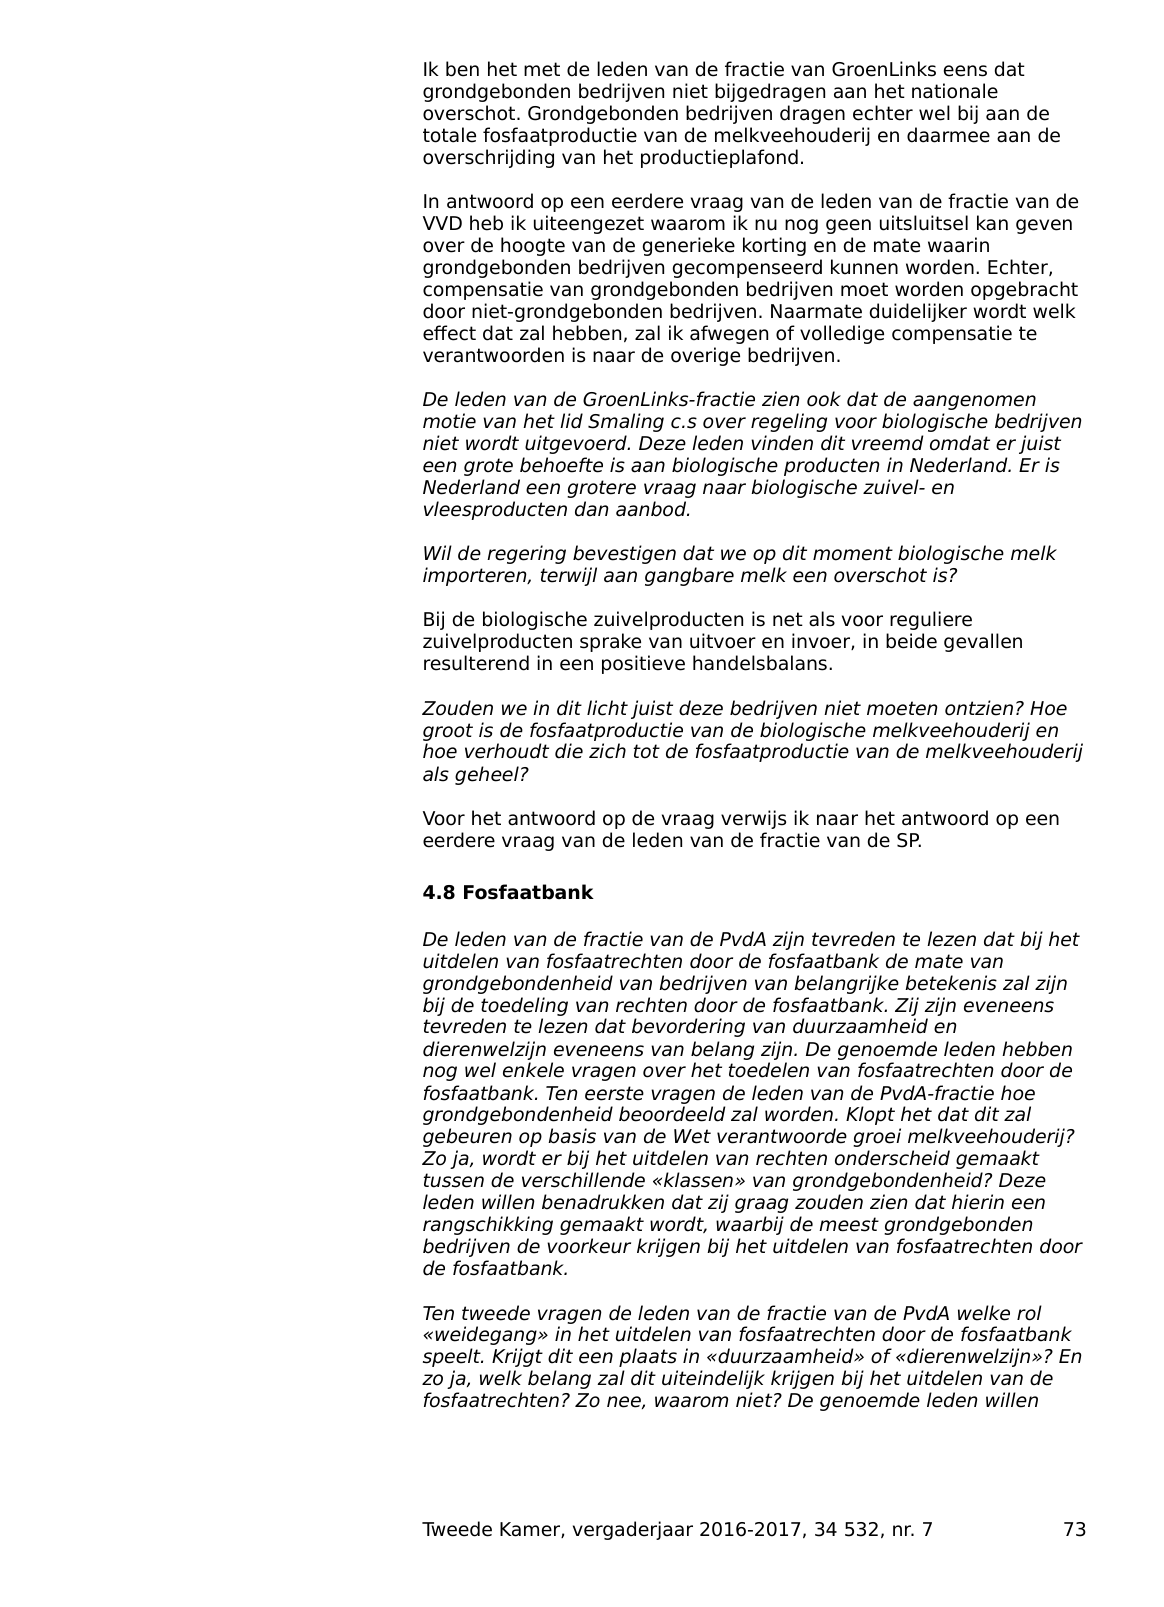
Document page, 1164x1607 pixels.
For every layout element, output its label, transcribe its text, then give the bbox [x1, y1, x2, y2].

text Zouden we in dit licht juist deze bedrijven niet moeten ontzien? Hoe groot is de fosfaatproductie van de biologische melkveehouderij en hoe verhoudt die zich tot de fosfaatproductie van de melkveehouderij als geheel? [422, 697, 1087, 785]
subtitle 4.8 Fosfaatbank [422, 882, 1087, 903]
text De leden van de GroenLinks-fractie zien ook dat de aangenomen motie van het lid Smaling c.s over regeling voor biologische bedrijven niet wordt uitgevoerd. Deze leden vinden dit vreemd omdat er juist een grote behoefte is aan biologische producten in Nederland. Er is Nederland een grotere vraag naar biologische zuivel- en vleesproducten dan aanbod. [422, 389, 1087, 521]
text Bij de biologische zuivelproducten is net als voor reguliere zuivelproducten sprake van uitvoer en invoer, in beide gevallen resulterend in een positieve handelsbalans. [422, 609, 1087, 675]
text Voor het antwoord op de vraag verwijs ik naar het antwoord op een eerdere vraag van de leden van de fractie van de SP. [422, 808, 1087, 852]
text Ten tweede vragen de leden van de fractie van de PvdA welke rol «weidegang» in het uitdelen van fosfaatrechten door de fosfaatbank speelt. Krijgt dit een plaats in «duurzaamheid» of «dierenwelzijn»? En zo ja, welk belang zal dit uiteindelijk krijgen bij het uitdelen van de fosfaatrechten? Zo nee, waarom niet? De genoemde leden willen [422, 1302, 1087, 1412]
text In antwoord op een eerdere vraag van de leden van de fractie van de VVD heb ik uiteengezet waarom ik nu nog geen uitsluitsel kan geven over de hoogte van de generieke korting en de mate waarin grondgebonden bedrijven gecompenseerd kunnen worden. Echter, compensatie van grondgebonden bedrijven moet worden opgebracht door niet-grondgebonden bedrijven. Naarmate duidelijker wordt welk effect dat zal hebben, zal ik afwegen of volledige compensatie te verantwoorden is naar de overige bedrijven. [422, 191, 1087, 367]
text Wil de regering bevestigen dat we op dit moment biologische melk importeren, terwijl aan gangbare melk een overschot is? [422, 543, 1087, 587]
text De leden van de fractie van de PvdA zijn tevreden te lezen dat bij het uitdelen van fosfaatrechten door de fosfaatbank de mate van grondgebondenheid van bedrijven van belangrijke betekenis zal zijn bij de toedeling van rechten door de fosfaatbank. Zij zijn eveneens tevreden te lezen dat bevordering van duurzaamheid en dierenwelzijn eveneens van belang zijn. De genoemde leden hebben nog wel enkele vragen over het toedelen van fosfaatrechten door de fosfaatbank. Ten eerste vragen de leden van de PvdA-fractie hoe grondgebondenheid beoordeeld zal worden. Klopt het dat dit zal gebeuren op basis van de Wet verantwoorde groei melkveehouderij? Zo ja, wordt er bij het uitdelen van rechten onderscheid gemaakt tussen de verschillende «klassen» van grondgebondenheid? Deze leden willen benadrukken dat zij graag zouden zien dat hierin een rangschikking gemaakt wordt, waarbij de meest grondgebonden bedrijven de voorkeur krijgen bij het uitdelen van fosfaatrechten door de fosfaatbank. [422, 928, 1087, 1280]
text Ik ben het met de leden van de fractie van GroenLinks eens dat grondgebonden bedrijven niet bijgedragen aan het nationale overschot. Grondgebonden bedrijven dragen echter wel bij aan de totale fosfaatproductie van de melkveehouderij en daarmee aan de overschrijding van het productieplafond. [422, 59, 1087, 169]
